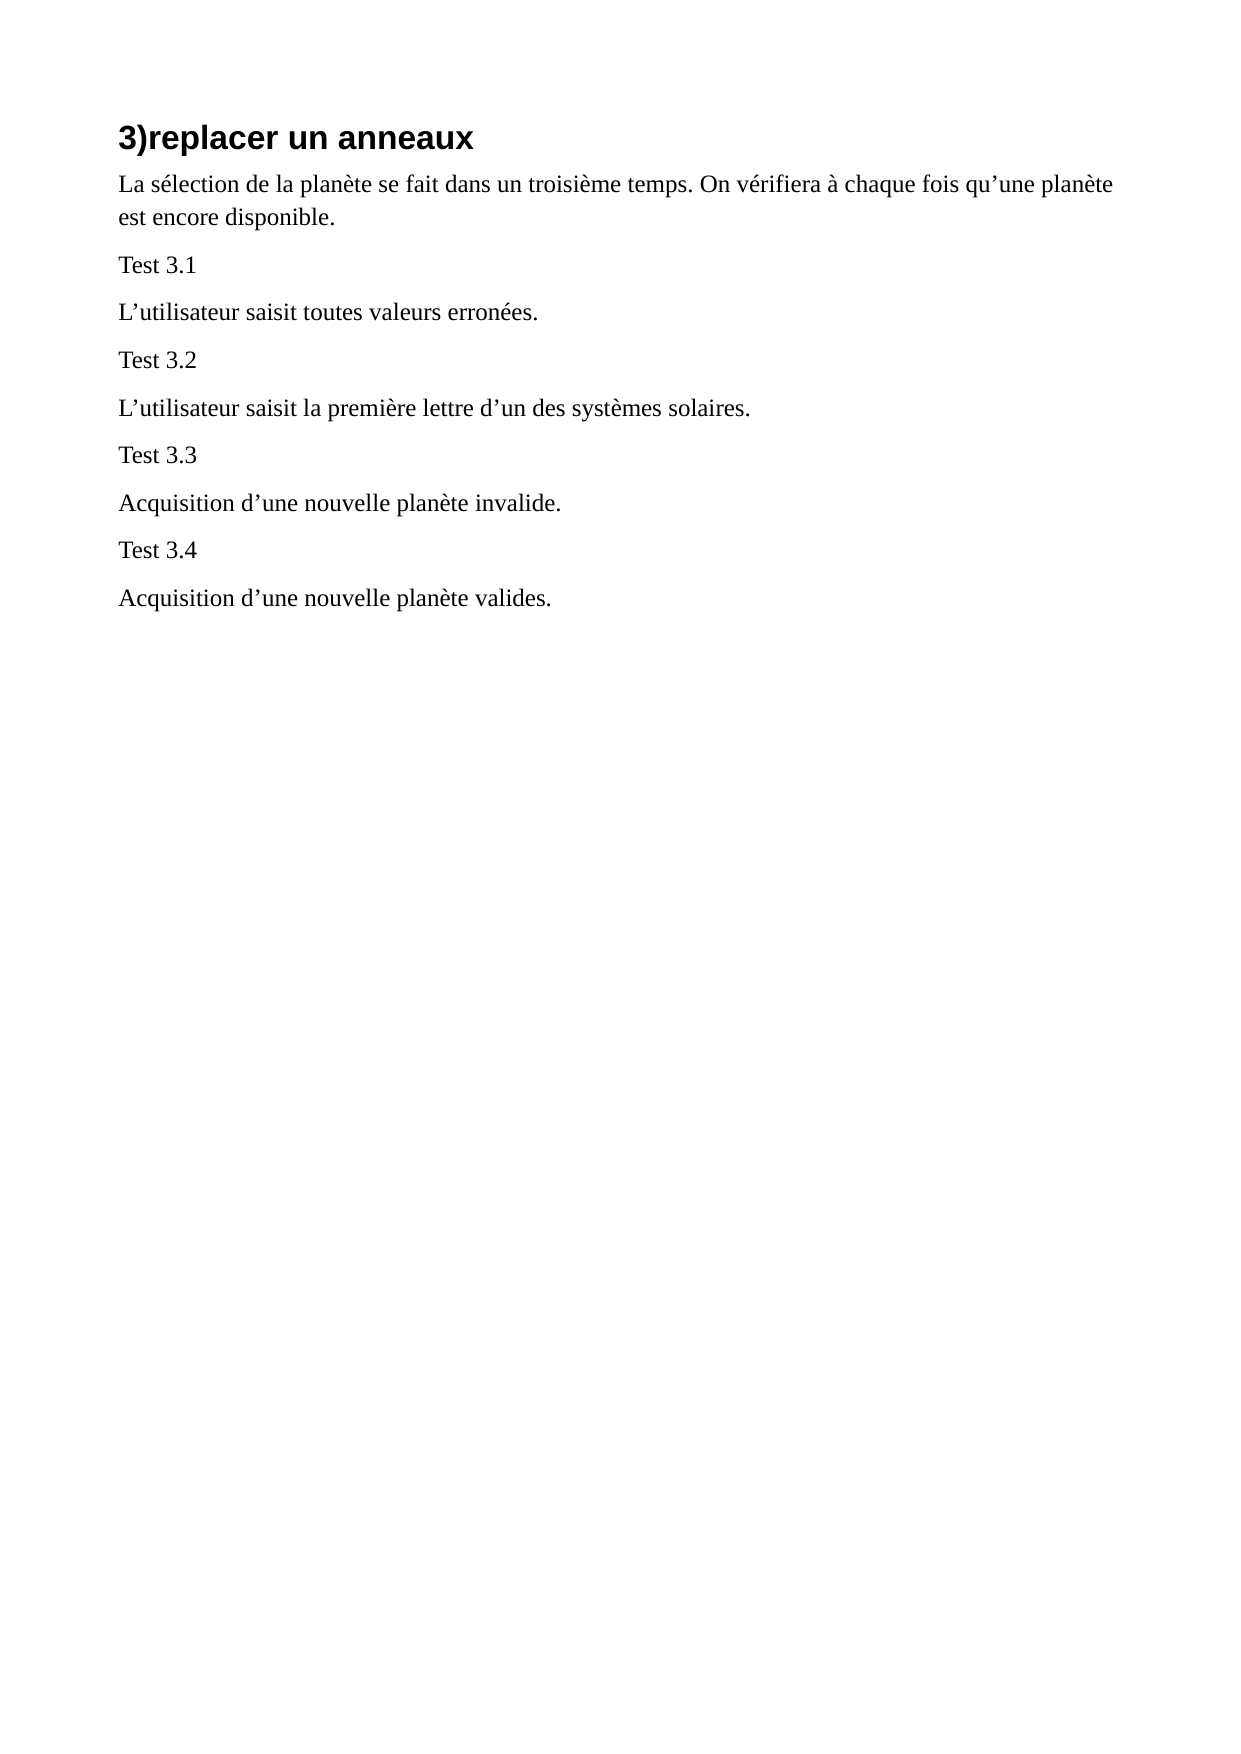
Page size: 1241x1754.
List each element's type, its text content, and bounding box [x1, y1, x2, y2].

text Test 3.3 [118, 440, 1122, 469]
text Acquisition d’une nouvelle planète invalide. [118, 488, 1122, 517]
text L’utilisateur saisit la première lettre d’un des systèmes solaires. [118, 393, 1122, 421]
text L’utilisateur saisit toutes valeurs erronées. [118, 297, 1122, 326]
text Test 3.2 [118, 345, 1122, 374]
text Test 3.4 [118, 536, 1122, 564]
text Acquisition d’une nouvelle planète valides. [118, 583, 1122, 612]
subtitle 3)replacer un anneaux [118, 118, 1122, 157]
text La sélection de la planète se fait dans un troisième temps. On vérifiera à chaque fois qu’une planète est encore disponible. [118, 169, 1122, 231]
text Test 3.1 [118, 250, 1122, 279]
